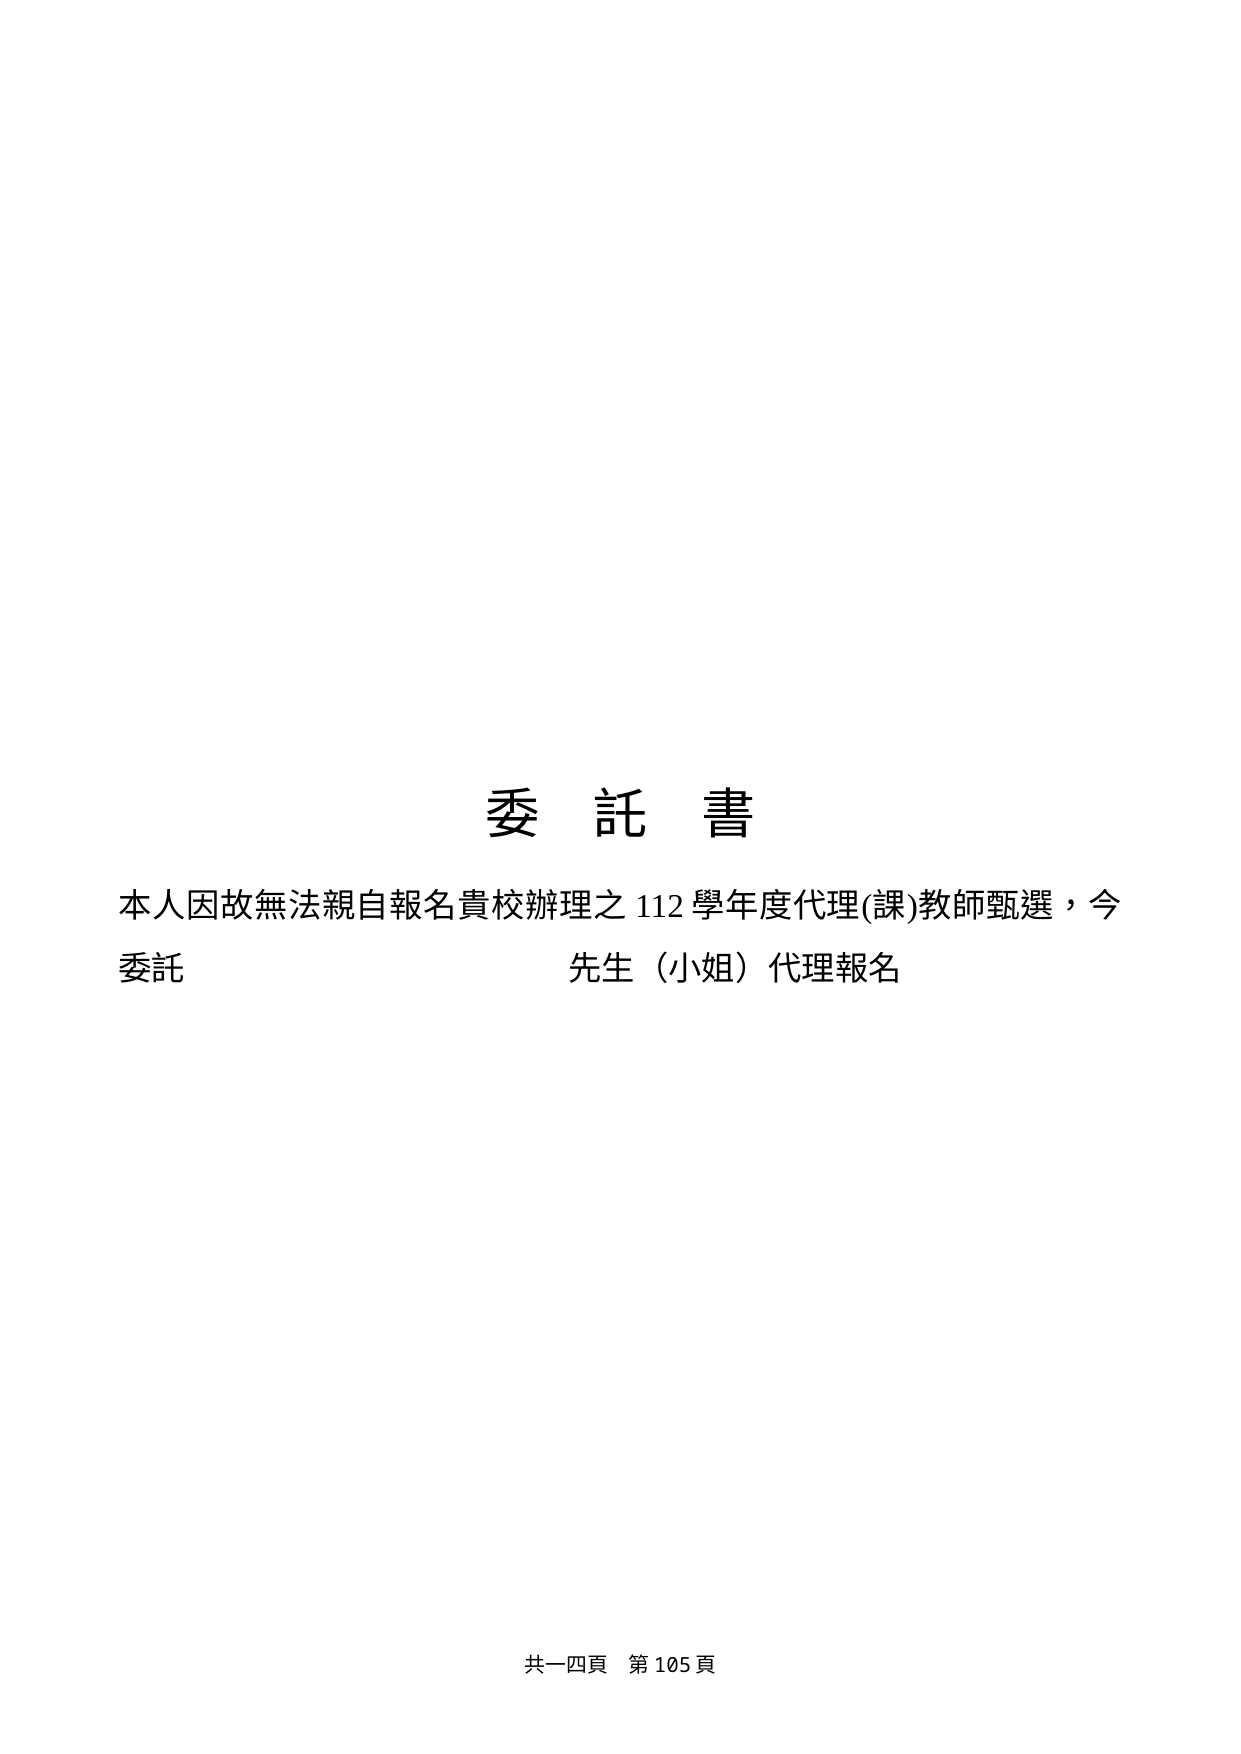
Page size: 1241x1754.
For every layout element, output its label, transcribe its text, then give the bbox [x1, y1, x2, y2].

text 本人因故無法親自報名貴校辦理之112學年度代理(課)教師甄選，今委託 先生（小姐）代理報名 [118, 862, 1122, 987]
text 委 託 書 [118, 737, 1122, 862]
